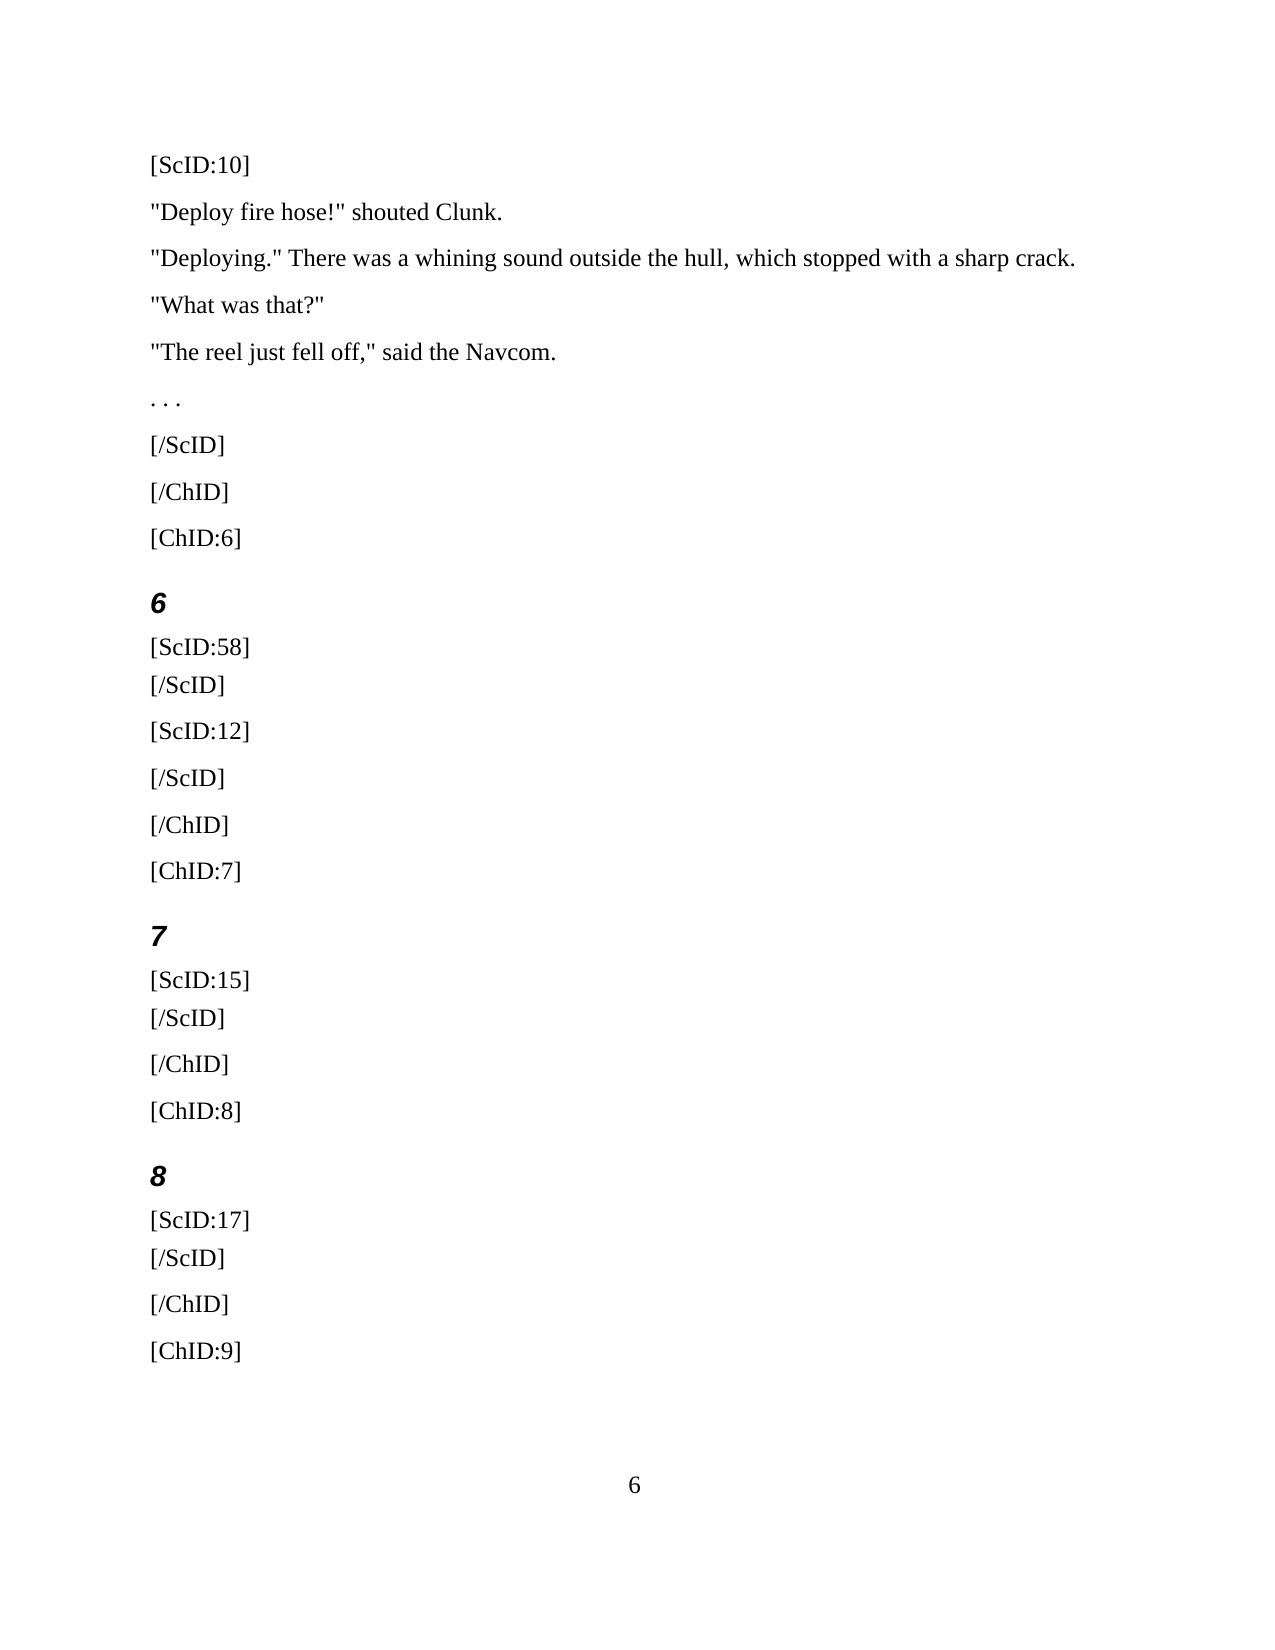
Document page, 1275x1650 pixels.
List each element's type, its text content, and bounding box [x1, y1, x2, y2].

text . . . [150, 383, 1125, 412]
text [ScID:17] [150, 1205, 1125, 1234]
text [ScID:15] [150, 965, 1125, 994]
text [ChID:9] [150, 1336, 1125, 1365]
text [ChID:6] [150, 523, 1125, 552]
text [ScID:12] [150, 716, 1125, 745]
text [/ScID] [150, 430, 1125, 459]
text [/ScID] [150, 763, 1125, 792]
subtitle 6 [150, 586, 1125, 619]
text "The reel just fell off," said the Navcom. [150, 337, 1125, 365]
text [/ScID] [150, 670, 1125, 698]
text "Deploy fire hose!" shouted Clunk. [150, 197, 1125, 225]
text [/ChID] [150, 810, 1125, 838]
subtitle 7 [150, 919, 1125, 953]
subtitle 8 [150, 1159, 1125, 1192]
text [/ChID] [150, 477, 1125, 505]
text [ChID:7] [150, 856, 1125, 885]
text "Deploying." There was a whining sound outside the hull, which stopped with a sharp crack. [150, 243, 1125, 272]
text [/ChID] [150, 1049, 1125, 1078]
text [/ScID] [150, 1243, 1125, 1271]
text [ScID:10] [150, 150, 1125, 179]
text "What was that?" [150, 290, 1125, 319]
text [ScID:58] [150, 632, 1125, 661]
text [ChID:8] [150, 1096, 1125, 1125]
text [/ChID] [150, 1289, 1125, 1318]
text [/ScID] [150, 1003, 1125, 1032]
